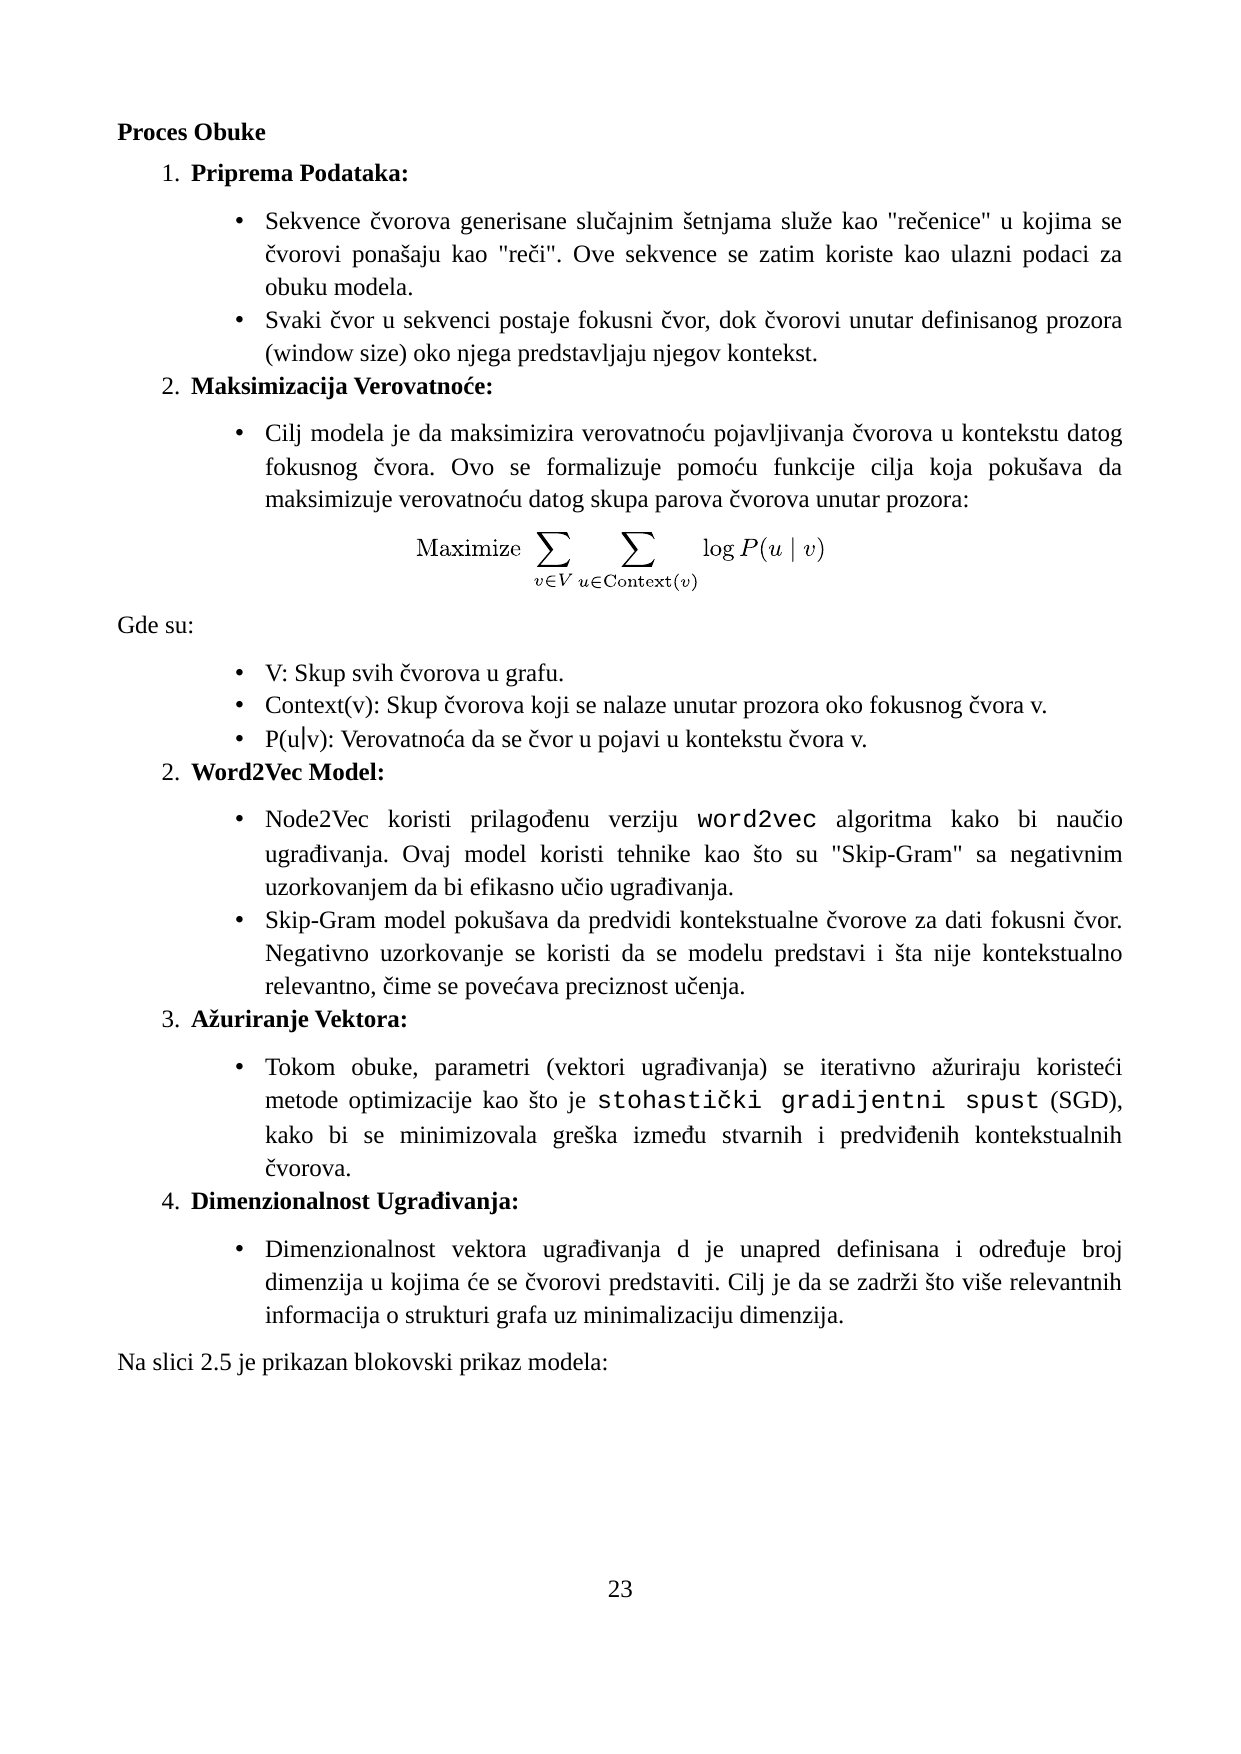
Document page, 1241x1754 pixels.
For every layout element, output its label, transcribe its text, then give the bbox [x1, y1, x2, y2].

list Sekvence čvorova generisane slučajnim šetnjama služe kao "rečenice" u kojima se čvorovi ponašaju kao "reči". Ove sekvence se zatim koriste kao ulazni podaci za obuku modela. [235, 206, 1123, 301]
list Priprema Podataka: [161, 158, 1123, 187]
list Ažuriranje Vektora: [161, 1004, 1123, 1033]
text Gde su: [117, 610, 1123, 639]
list Node2Vec koristi prilagođenu verziju word2vec algoritma kako bi naučio ugrađivanja. Ovaj model koristi tehnike kao što su "Skip-Gram" sa negativnim uzorkovanjem da bi efikasno učio ugrađivanja. [235, 804, 1123, 901]
list Tokom obuke, parametri (vektori ugrađivanja) se iterativno ažuriraju koristeći metode optimizacije kao što je stohastički gradijentni spust (SGD), kako bi se minimizovala greška između stvarnih i predviđenih kontekstualnih čvorova. [235, 1052, 1123, 1182]
list Dimenzionalnost Ugrađivanja: [161, 1186, 1123, 1215]
list Svaki čvor u sekvenci postaje fokusni čvor, dok čvorovi unutar definisanog prozora (window size) oko njega predstavljaju njegov kontekst. [235, 305, 1123, 367]
text Na slici 2.5 je prikazan blokovski prikaz modela: [117, 1347, 1123, 1376]
list Cilj modela je da maksimizira verovatnoću pojavljivanja čvorova u kontekstu datog fokusnog čvora. Ovo se formalizuje pomoću funkcije cilja koja pokušava da maksimizuje verovatnoću datog skupa parova čvorova unutar prozora: [235, 418, 1123, 513]
list Maksimizacija Verovatnoće: [161, 371, 1123, 400]
list Word2Vec Model: [161, 757, 1123, 785]
list Context(v): Skup čvorova koji se nalaze unutar prozora oko fokusnog čvora v. [235, 691, 1123, 719]
list Dimenzionalnost vektora ugrađivanja d je unapred definisana i određuje broj dimenzija u kojima će se čvorovi predstaviti. Cilj je da se zadrži što više relevantnih informacija o strukturi grafa uz minimalizaciju dimenzija. [235, 1234, 1123, 1329]
list Skip-Gram model pokušava da predvidi kontekstualne čvorove za dati fokusni čvor. Negativno uzorkovanje se koristi da se modelu predstavi i šta nije kontekstualno relevantno, čime se povećava preciznost učenja. [235, 905, 1123, 1000]
subtitle Proces Obuke [117, 117, 1123, 146]
list V: Skup svih čvorova u grafu. [235, 658, 1123, 686]
list P(u∣v): Verovatnoća da se čvor u pojavi u kontekstu čvora v. [235, 724, 1123, 752]
